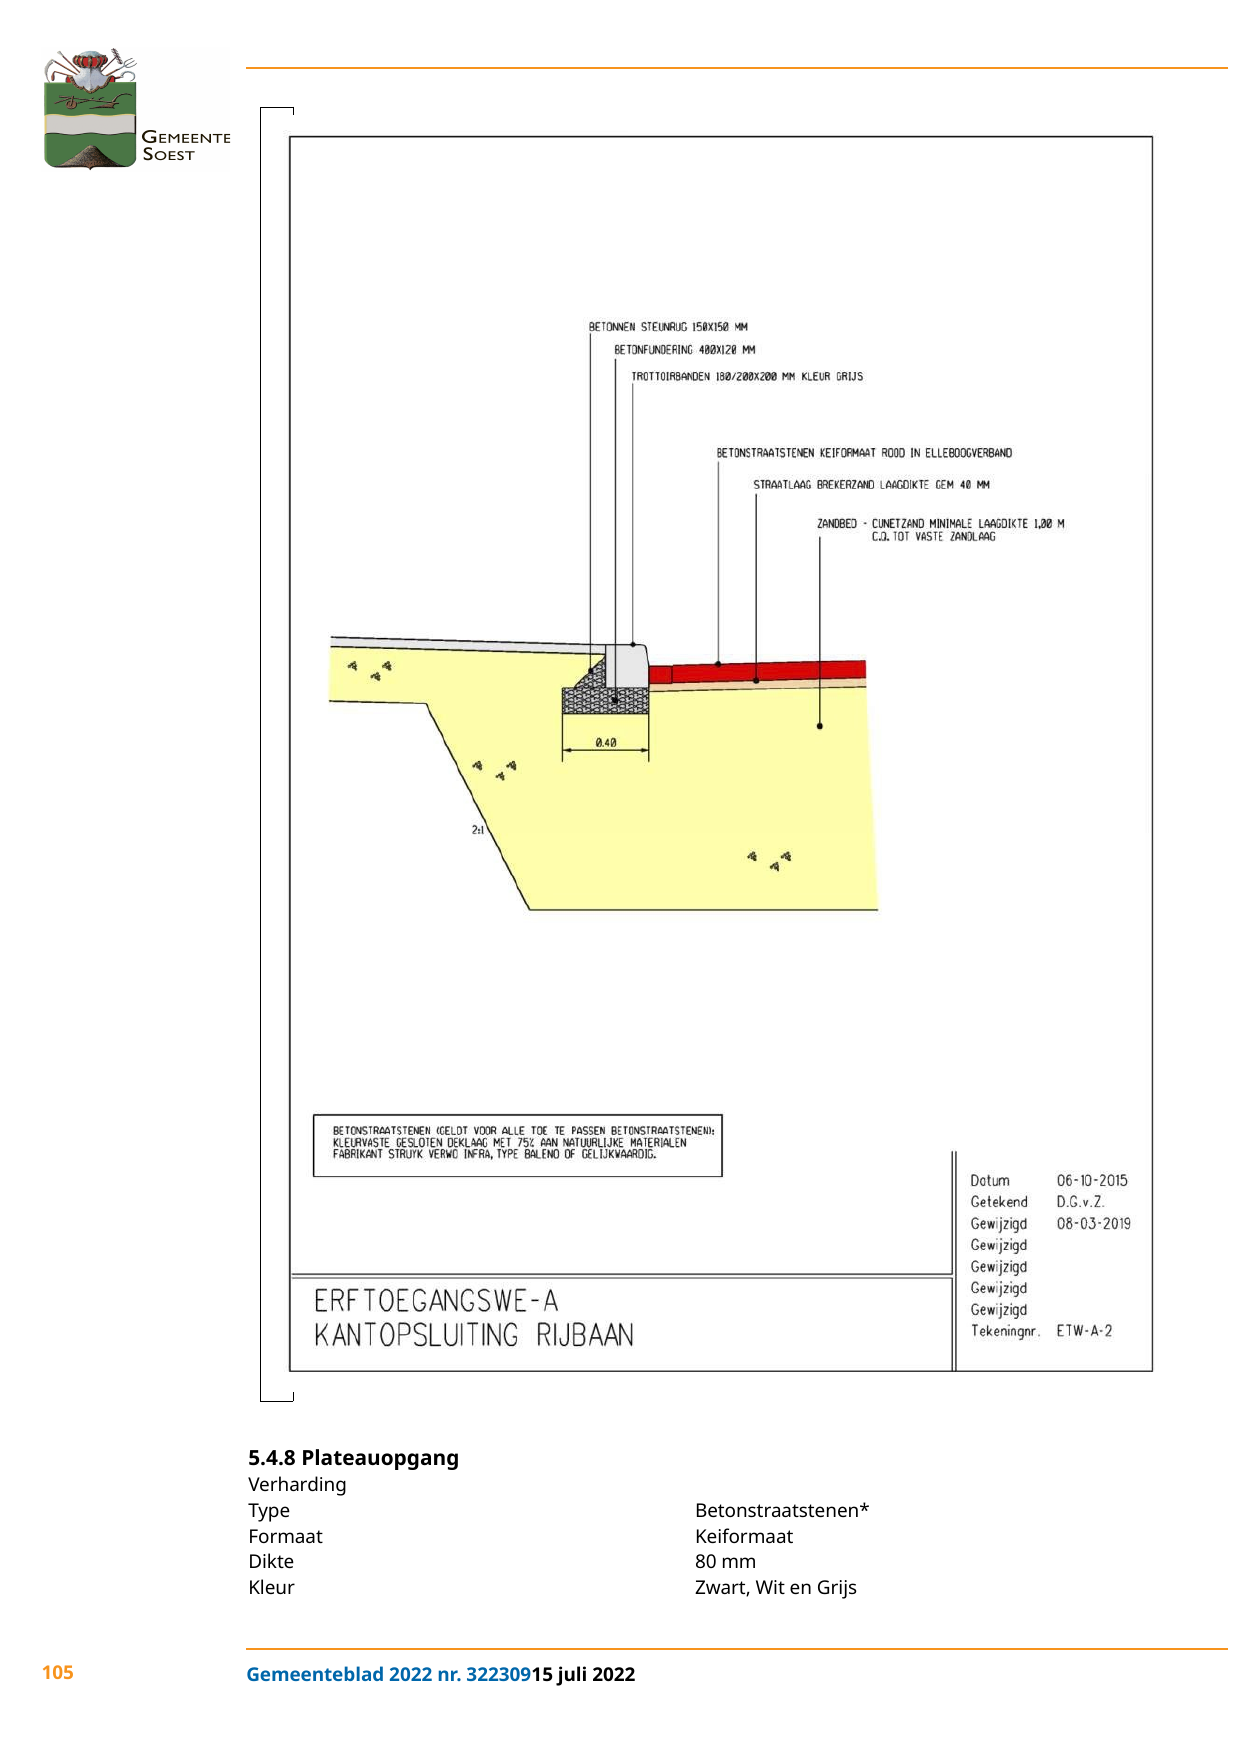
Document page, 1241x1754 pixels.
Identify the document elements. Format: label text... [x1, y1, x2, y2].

table_cell Dikte [248, 1549, 695, 1574]
table_cell Formaat [248, 1523, 695, 1549]
picture [268, 115, 1173, 1392]
table_cell Kleur [248, 1575, 695, 1600]
table_cell Zwart, Wit en Grijs [695, 1575, 1152, 1600]
picture [41, 47, 231, 172]
table_header Verharding [248, 1472, 1152, 1497]
table_cell Type [248, 1497, 695, 1523]
table_cell 80 mm [695, 1549, 1152, 1574]
table_cell Keiformaat [695, 1523, 1152, 1549]
text 5.4.8 Plateauopgang [248, 1443, 1152, 1471]
table_cell Betonstraatstenen* [695, 1497, 1152, 1523]
